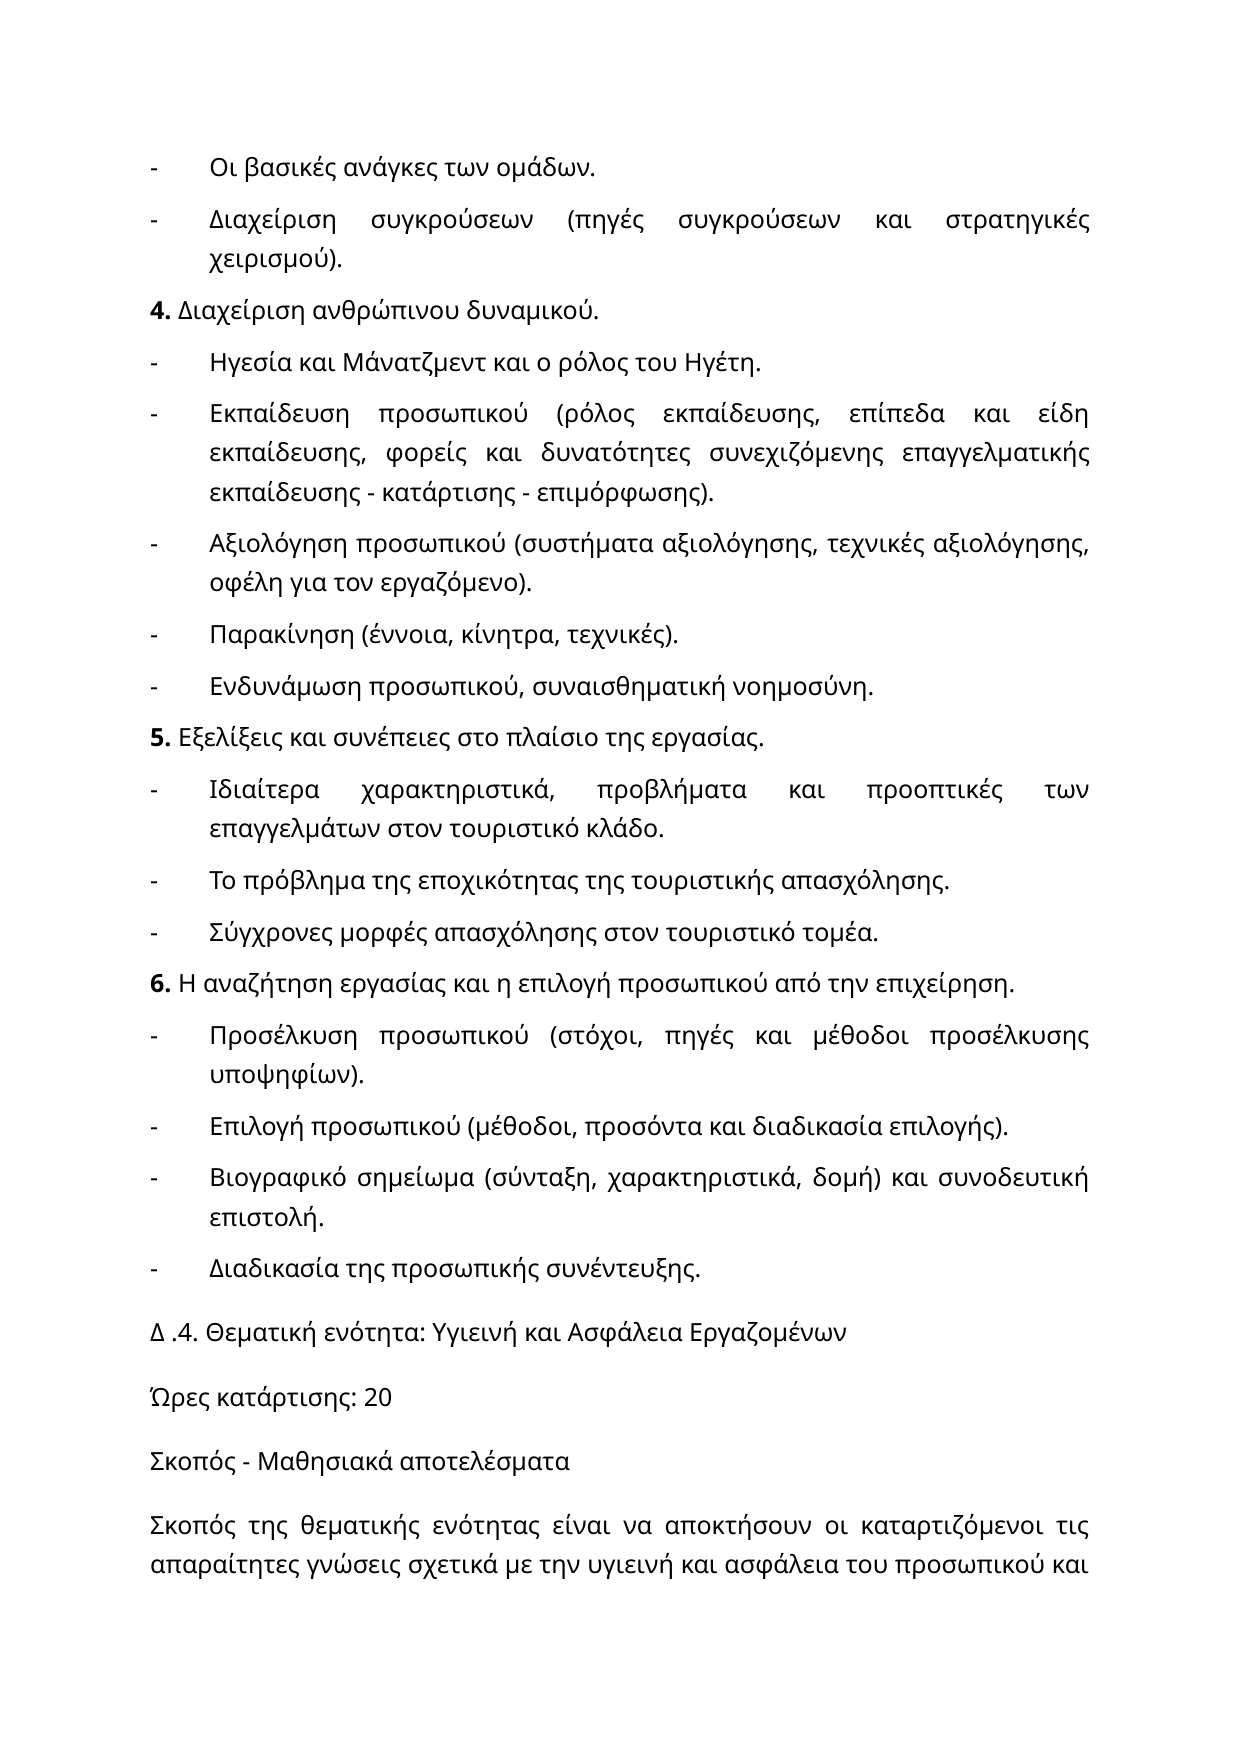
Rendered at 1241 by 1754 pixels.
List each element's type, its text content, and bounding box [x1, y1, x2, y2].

text 4. Διαχείριση ανθρώπινου δυναμικού. [150, 292, 1090, 327]
text Δ .4. Θεματική ενότητα: Υγιεινή και Ασφάλεια Εργαζομένων [150, 1315, 1090, 1349]
text Σκοπός της θεματικής ενότητας είναι να αποκτήσουν οι καταρτιζόμενοι τις απαραίτητες γνώσεις σχετικά με την υγιεινή και ασφάλεια του προσωπικού και [150, 1507, 1090, 1581]
text Ώρες κατάρτισης: 20 [150, 1379, 1090, 1413]
list - Προσέλκυση προσωπικού (στόχοι, πηγές και μέθοδοι προσέλκυσης υποψηφίων). [150, 1017, 1090, 1091]
list - Βιογραφικό σημείωμα (σύνταξη, χαρακτηριστικά, δομή) και συνοδευτική επιστολή. [150, 1160, 1090, 1233]
list - Παρακίνηση (έννοια, κίνητρα, τεχνικές). [150, 617, 1090, 651]
list - Εκπαίδευση προσωπικού (ρόλος εκπαίδευσης, επίπεδα και είδη εκπαίδευσης, φορείς και δυνατότητες συνεχιζόμενης επαγγελματικής εκπαίδευσης - κατάρτισης - επιμόρφωσης). [150, 396, 1090, 508]
list - Το πρόβλημα της εποχικότητας της τουριστικής απασχόλησης. [150, 862, 1090, 897]
list - Ιδιαίτερα χαρακτηριστικά, προβλήματα και προοπτικές των επαγγελμάτων στον τουριστικό κλάδο. [150, 772, 1090, 845]
text 5. Εξελίξεις και συνέπειες στο πλαίσιο της εργασίας. [150, 720, 1090, 754]
list - Διαχείριση συγκρούσεων (πηγές συγκρούσεων και στρατηγικές χειρισμού). [150, 202, 1090, 275]
list - Οι βασικές ανάγκες των ομάδων. [150, 150, 1090, 184]
text 6. Η αναζήτηση εργασίας και η επιλογή προσωπικού από την επιχείρηση. [150, 966, 1090, 1000]
text Σκοπός - Μαθησιακά αποτελέσματα [150, 1443, 1090, 1477]
list - Επιλογή προσωπικού (μέθοδοι, προσόντα και διαδικασία επιλογής). [150, 1108, 1090, 1142]
list - Ηγεσία και Μάνατζμεντ και ο ρόλος του Ηγέτη. [150, 344, 1090, 378]
list - Ενδυνάμωση προσωπικού, συναισθηματική νοημοσύνη. [150, 668, 1090, 702]
list - Αξιολόγηση προσωπικού (συστήματα αξιολόγησης, τεχνικές αξιολόγησης, οφέλη για τον εργαζόμενο). [150, 526, 1090, 599]
list - Διαδικασία της προσωπικής συνέντευξης. [150, 1251, 1090, 1285]
list - Σύγχρονες μορφές απασχόλησης στον τουριστικό τομέα. [150, 914, 1090, 948]
